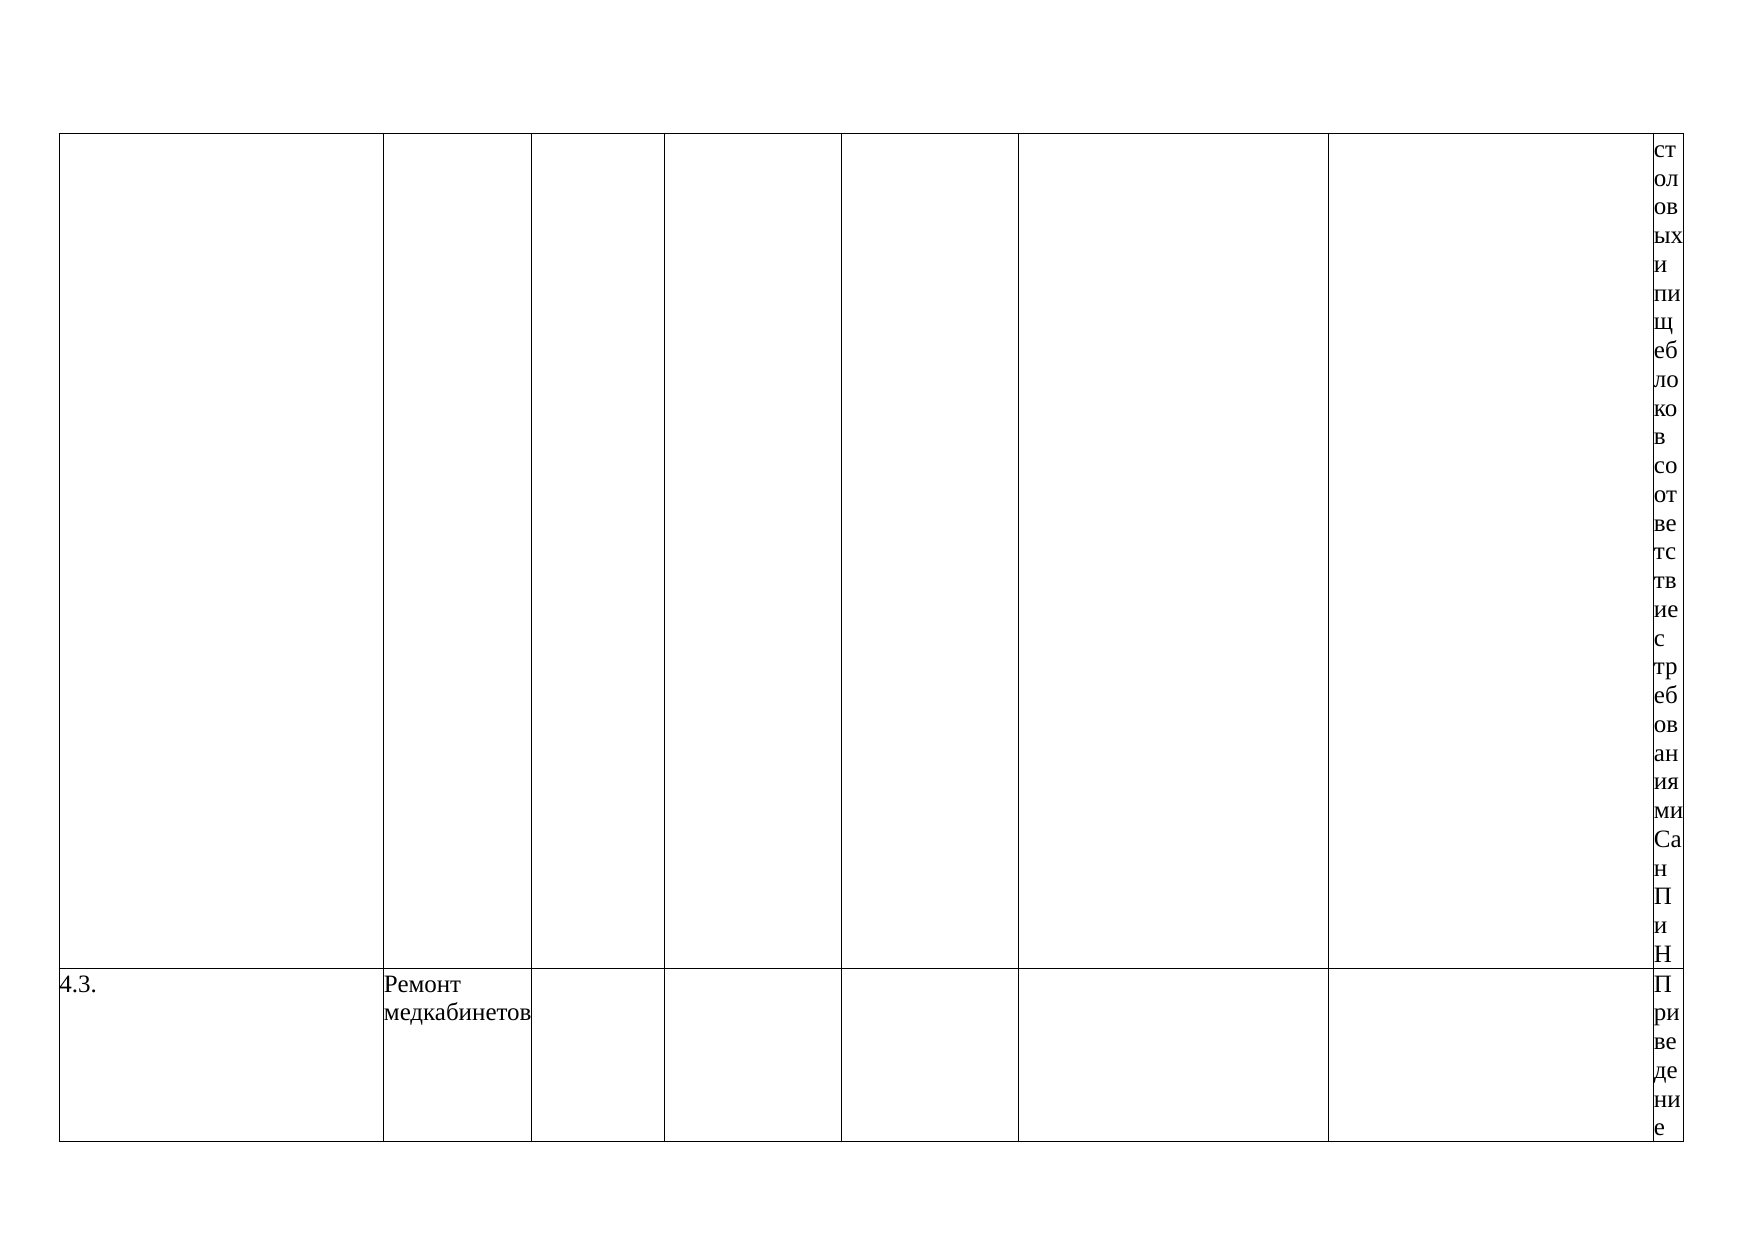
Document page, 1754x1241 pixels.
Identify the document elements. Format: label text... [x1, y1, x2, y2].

table_cell [1329, 134, 1653, 968]
table_cell [665, 134, 841, 968]
table_cell [1019, 134, 1328, 968]
table_cell столовых и пищеблоков соответствие с требованиями СанПиН [1654, 134, 1683, 968]
table_cell [532, 969, 664, 1141]
table_cell [1019, 969, 1328, 1141]
table_cell [665, 969, 841, 1141]
table_cell [532, 134, 664, 968]
table_cell Ремонт медкабинетов [384, 969, 531, 1141]
table_cell 4.3. [60, 969, 383, 1141]
table_cell [842, 969, 1018, 1141]
table_cell [842, 134, 1018, 968]
table_cell [384, 134, 531, 968]
table_cell Приведение [1654, 969, 1683, 1141]
table_cell [60, 134, 383, 968]
table_cell [1329, 969, 1653, 1141]
